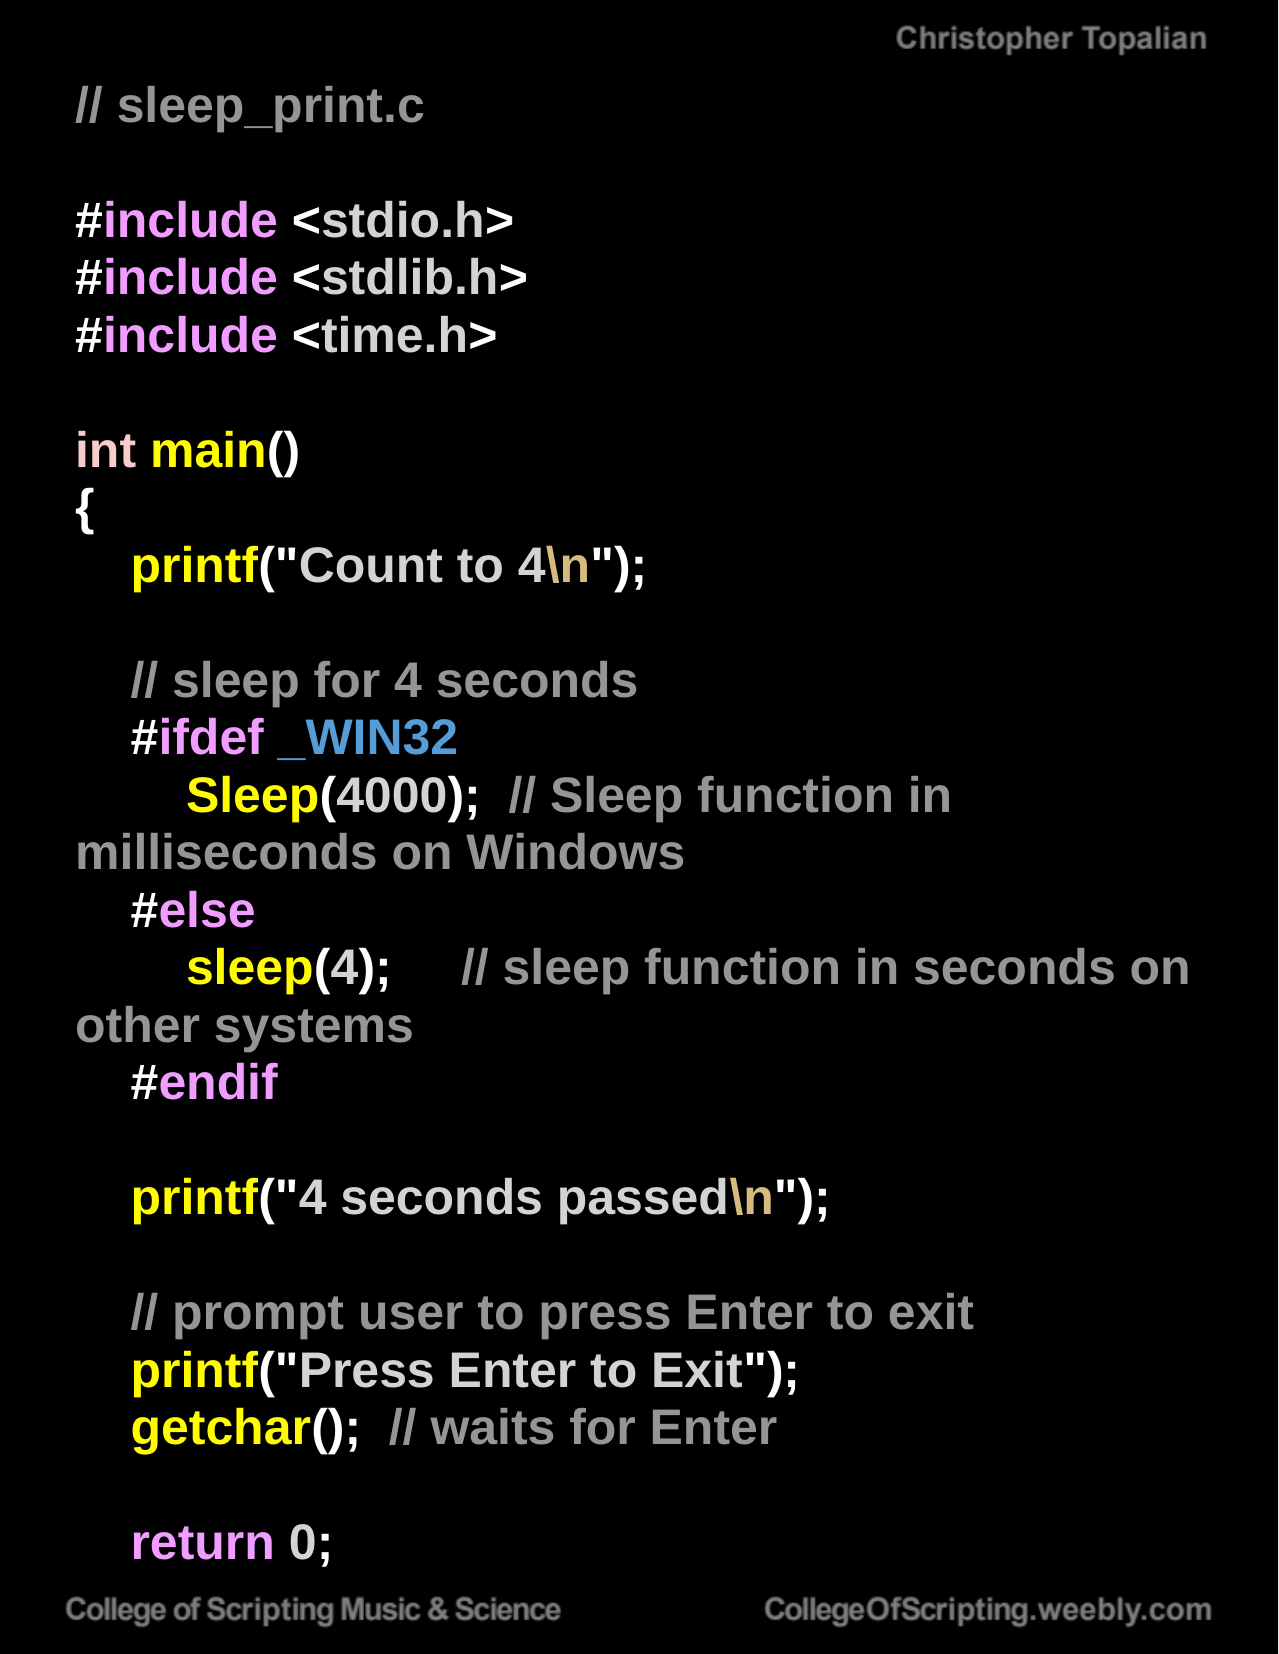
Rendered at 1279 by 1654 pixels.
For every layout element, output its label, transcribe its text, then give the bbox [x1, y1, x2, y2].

text Sleep(4000); // Sleep function in milliseconds on Windows [75, 765, 1203, 880]
text return 0; [75, 1512, 1203, 1570]
text #else [75, 880, 1203, 937]
text #endif [75, 1052, 1203, 1110]
text #include <stdio.h> [75, 190, 1203, 247]
text // sleep for 4 seconds [75, 650, 1203, 707]
text { [75, 477, 1203, 535]
text #include <stdlib.h> [75, 247, 1203, 305]
text // prompt user to press Enter to exit [75, 1282, 1203, 1340]
text #ifdef _WIN32 [75, 707, 1203, 765]
text sleep(4); // sleep function in seconds on other systems [75, 937, 1203, 1052]
text printf("Count to 4\n"); [75, 535, 1203, 592]
text #include <time.h> [75, 305, 1203, 362]
text printf("4 seconds passed\n"); [75, 1167, 1203, 1225]
subtitle // sleep_print.c [75, 75, 1203, 132]
text getchar(); // waits for Enter [75, 1397, 1203, 1455]
text printf("Press Enter to Exit"); [75, 1340, 1203, 1397]
text int main() [75, 420, 1203, 477]
